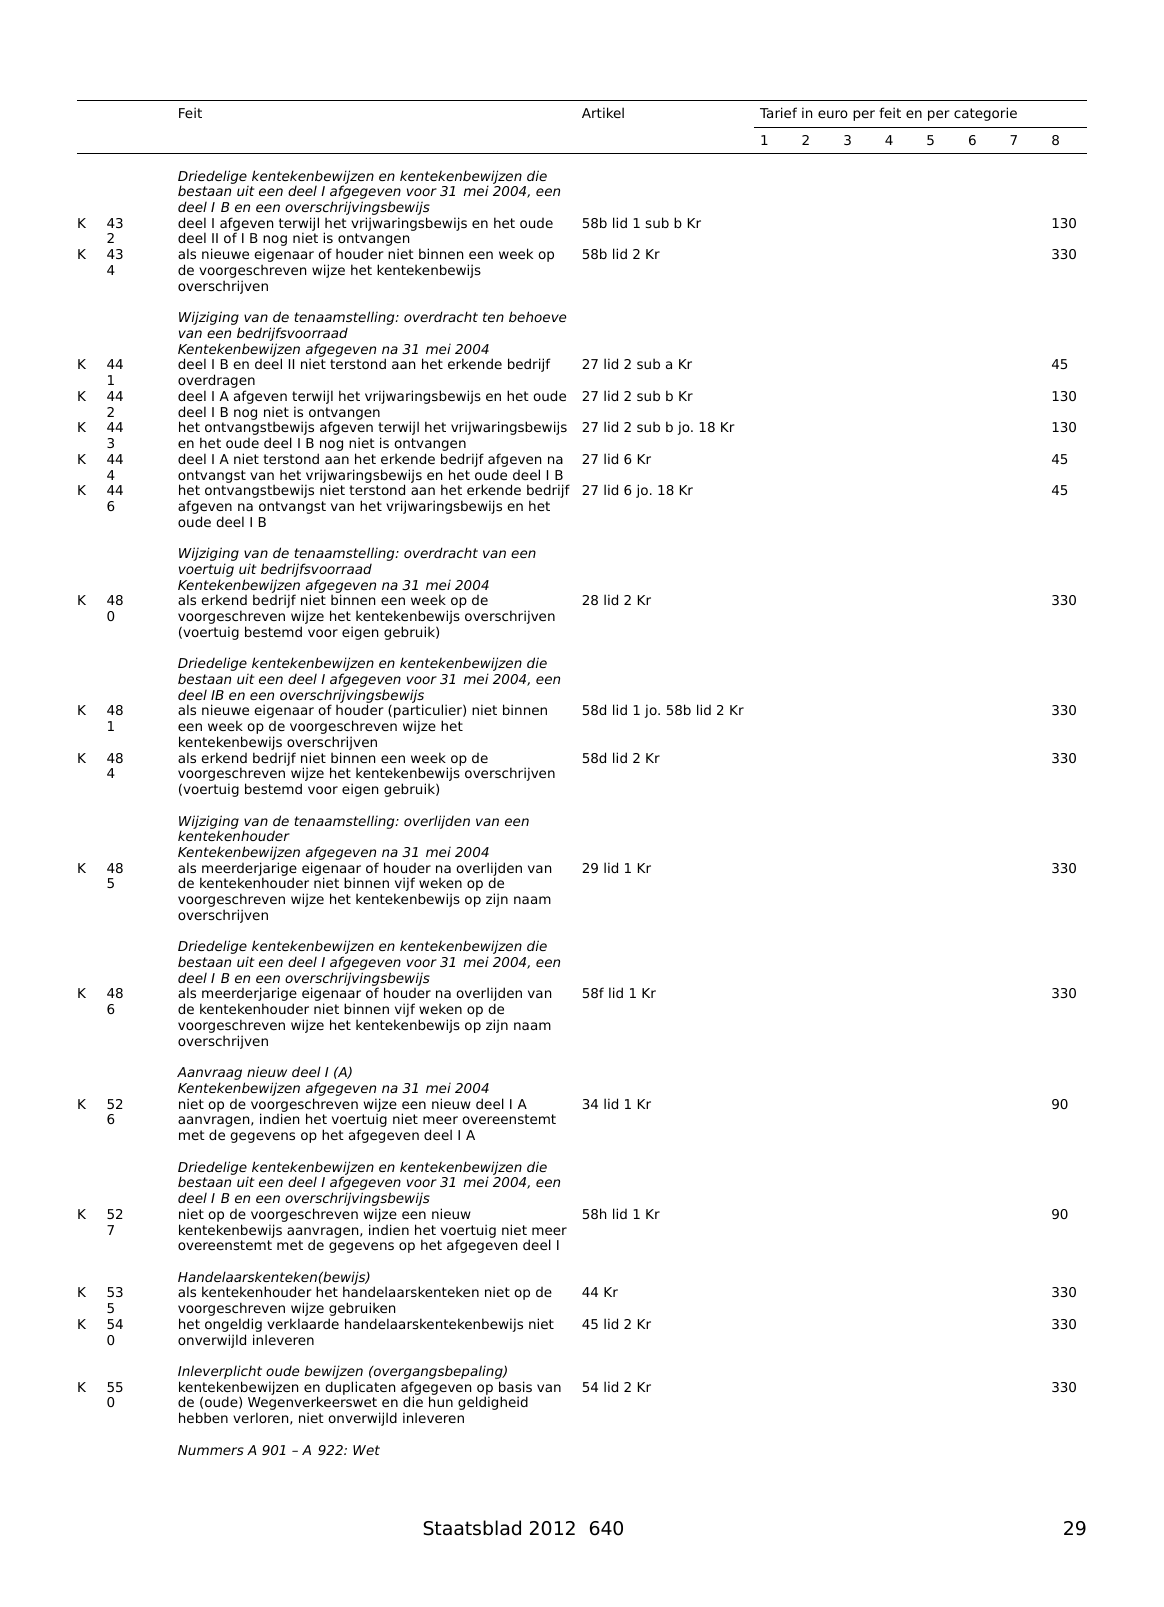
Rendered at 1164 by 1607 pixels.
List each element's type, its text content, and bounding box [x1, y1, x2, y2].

table_cell [136, 861, 172, 923]
table_cell [962, 845, 1003, 861]
table_cell [962, 861, 1003, 923]
table_cell Wijziging van de tenaamstelling: overdracht ten behoeve van een bedrijfsvoorraad [172, 310, 576, 341]
table_cell [837, 986, 879, 1049]
table_cell [754, 578, 796, 593]
table_cell 432 [101, 216, 136, 247]
table_cell [837, 1159, 879, 1207]
table_cell [837, 546, 879, 577]
table_cell 54 lid 2 Kr [576, 1380, 754, 1427]
table_cell [754, 483, 796, 530]
table_cell [1004, 389, 1045, 420]
table_cell [920, 1207, 962, 1254]
table_cell [920, 1270, 962, 1285]
table_cell [136, 357, 172, 389]
table_cell [879, 1081, 920, 1096]
table_cell [1045, 1049, 1087, 1065]
table_cell [879, 294, 920, 310]
table_cell [920, 924, 962, 939]
table_cell 535 [101, 1285, 136, 1317]
table_cell [754, 924, 796, 939]
table_cell [962, 640, 1003, 656]
table_cell [837, 593, 879, 640]
table_cell [837, 530, 879, 546]
table_header [136, 101, 172, 127]
table_cell [837, 1317, 879, 1348]
table_cell [837, 924, 879, 939]
table_cell [796, 154, 837, 168]
table_cell [1004, 593, 1045, 640]
table_cell het ontvangstbewijs afgeven terwijl het vrijwaringsbewijs en het oude deel I B nog niet is ontvangen [172, 420, 576, 452]
table_cell [920, 154, 962, 168]
table_cell [1045, 1270, 1087, 1285]
table_cell [920, 1348, 962, 1364]
table_cell [1004, 1348, 1045, 1364]
table_cell [754, 420, 796, 452]
table_cell [136, 1348, 172, 1364]
table_cell [962, 1364, 1003, 1379]
table_cell [1004, 247, 1045, 294]
table_cell [101, 1254, 136, 1269]
table_cell [576, 1364, 754, 1379]
table_cell [136, 1270, 172, 1285]
table_cell [962, 357, 1003, 389]
table_cell [754, 861, 796, 923]
table_cell [136, 1096, 172, 1144]
table_cell [576, 845, 754, 861]
table_cell [962, 1348, 1003, 1364]
table_cell [837, 247, 879, 294]
table_cell [920, 578, 962, 593]
table_cell [136, 530, 172, 546]
table_cell [796, 216, 837, 247]
table_cell [920, 939, 962, 986]
table_cell [754, 1427, 796, 1442]
table_cell [920, 341, 962, 357]
table_cell [962, 341, 1003, 357]
table_cell [101, 813, 136, 845]
table_cell [837, 1049, 879, 1065]
table_cell [101, 154, 136, 168]
table_cell [77, 1270, 101, 1285]
table_cell [920, 1144, 962, 1159]
table_cell [837, 750, 879, 798]
table_cell [837, 1144, 879, 1159]
table_cell [920, 1443, 962, 1458]
table_cell [136, 703, 172, 750]
table_cell [962, 593, 1003, 640]
table_cell [837, 389, 879, 420]
table_cell [962, 750, 1003, 798]
table_header Feit [172, 101, 576, 127]
table_cell 28 lid 2 Kr [576, 593, 754, 640]
table_cell [754, 546, 796, 577]
table_cell [920, 750, 962, 798]
table_cell [962, 1159, 1003, 1207]
table_cell K [77, 986, 101, 1049]
table_cell 3 [837, 128, 879, 153]
table_cell [920, 798, 962, 813]
table_cell [1045, 924, 1087, 939]
table_cell [962, 294, 1003, 310]
table_cell [101, 294, 136, 310]
table_cell [796, 1065, 837, 1081]
table_cell [136, 656, 172, 703]
table_cell [136, 939, 172, 986]
table_cell [754, 939, 796, 986]
table_cell [879, 798, 920, 813]
table_cell [77, 1049, 101, 1065]
table_cell [136, 1207, 172, 1254]
table_cell 330 [1045, 986, 1087, 1049]
table_cell deel I A niet terstond aan het erkende bedrijf afgeven na ontvangst van het vrijwaringsbewijs en het oude deel I B [172, 452, 576, 483]
table_header Tarief in euro per feit en per categorie [754, 101, 1087, 127]
table_cell [101, 341, 136, 357]
table_cell 330 [1045, 1317, 1087, 1348]
table_cell [920, 1159, 962, 1207]
table_cell [101, 640, 136, 656]
table_cell [77, 1348, 101, 1364]
table_cell [136, 1427, 172, 1442]
table_cell [754, 530, 796, 546]
table_cell [920, 1380, 962, 1427]
table_cell [962, 1317, 1003, 1348]
table_cell [796, 483, 837, 530]
table_cell [1004, 530, 1045, 546]
table_cell [136, 127, 172, 153]
table_cell [136, 986, 172, 1049]
table_cell [101, 1364, 136, 1379]
table_cell [754, 294, 796, 310]
table_cell K [77, 1285, 101, 1317]
table_cell [837, 169, 879, 216]
table_cell 8 [1045, 128, 1087, 153]
table_cell [1004, 546, 1045, 577]
table_cell [879, 861, 920, 923]
table_cell 441 [101, 357, 136, 389]
table_cell [1004, 578, 1045, 593]
table_cell [796, 798, 837, 813]
table_cell als meerderjarige eigenaar of houder na overlijden van de kentekenhouder niet binnen vijf weken op de voorgeschreven wijze het kentekenbewijs op zijn naam overschrijven [172, 861, 576, 923]
table_cell [920, 530, 962, 546]
table_cell 58b lid 1 sub b Kr [576, 216, 754, 247]
table_cell [1004, 1096, 1045, 1144]
table_cell [77, 845, 101, 861]
table_cell [1045, 845, 1087, 861]
table_cell [136, 1144, 172, 1159]
table_cell [136, 1317, 172, 1348]
table_cell [101, 1049, 136, 1065]
table_cell 90 [1045, 1096, 1087, 1144]
table_cell [796, 1270, 837, 1285]
table_cell [879, 389, 920, 420]
table_cell [77, 578, 101, 593]
table_cell Wijziging van de tenaamstelling: overdracht van een voertuig uit bedrijfsvoorraad [172, 546, 576, 577]
table_header [77, 101, 101, 127]
table_cell [1004, 1207, 1045, 1254]
table_cell [136, 341, 172, 357]
table_cell [576, 798, 754, 813]
table_cell [962, 1096, 1003, 1144]
table_cell 6 [962, 128, 1003, 153]
table_cell [576, 924, 754, 939]
table_cell [136, 1285, 172, 1317]
table_cell [77, 1364, 101, 1379]
table_cell [576, 1270, 754, 1285]
table_cell [136, 546, 172, 577]
table_cell 27 lid 6 jo. 18 Kr [576, 483, 754, 530]
table_cell [101, 1159, 136, 1207]
table_cell [754, 1380, 796, 1427]
table_cell [1004, 640, 1045, 656]
table_cell [172, 798, 576, 813]
table_cell [1004, 1364, 1045, 1379]
table_cell [136, 1254, 172, 1269]
table_cell [796, 546, 837, 577]
table_cell Nummers A 901 – A 922: Wet [172, 1443, 576, 1458]
table_cell [837, 1443, 879, 1458]
table_cell [754, 703, 796, 750]
table_cell Kentekenbewijzen afgegeven na 31 mei 2004 [172, 578, 576, 593]
table_cell [77, 798, 101, 813]
table_cell [576, 578, 754, 593]
table_cell [837, 1380, 879, 1427]
table_cell [576, 310, 754, 341]
table_cell [837, 1096, 879, 1144]
table_cell [796, 169, 837, 216]
table_cell [754, 247, 796, 294]
table_cell 486 [101, 986, 136, 1049]
table_cell [754, 845, 796, 861]
table_cell [754, 1065, 796, 1081]
table_cell [796, 530, 837, 546]
table_cell [1004, 1270, 1045, 1285]
table_cell [136, 247, 172, 294]
table_cell 484 [101, 750, 136, 798]
table_cell [879, 247, 920, 294]
table_cell [1004, 1317, 1045, 1348]
table_cell [962, 1380, 1003, 1427]
table_cell [136, 578, 172, 593]
table_cell [1004, 845, 1045, 861]
table_cell [920, 1049, 962, 1065]
table_cell [172, 530, 576, 546]
table_cell [796, 1049, 837, 1065]
table_cell [920, 247, 962, 294]
table_cell [920, 703, 962, 750]
table_cell [136, 593, 172, 640]
table_cell [879, 1254, 920, 1269]
table_cell [1004, 1081, 1045, 1096]
table_cell [837, 483, 879, 530]
table_cell [920, 656, 962, 703]
table_cell [879, 1427, 920, 1442]
table_cell [837, 1427, 879, 1442]
table_cell [962, 483, 1003, 530]
table_cell [754, 1207, 796, 1254]
table_cell K [77, 1380, 101, 1427]
table_cell [962, 247, 1003, 294]
table_cell [754, 1049, 796, 1065]
table_cell [101, 310, 136, 341]
table_cell [879, 656, 920, 703]
table_cell [576, 1081, 754, 1096]
table_cell 4 [879, 128, 920, 153]
table_cell [879, 357, 920, 389]
table_cell als nieuwe eigenaar of houder niet binnen een week op de voorgeschreven wijze het kentekenbewijs overschrijven [172, 247, 576, 294]
table_cell K [77, 593, 101, 640]
table_cell 443 [101, 420, 136, 452]
table_cell [962, 169, 1003, 216]
table_cell [962, 546, 1003, 577]
table_cell [879, 1348, 920, 1364]
table_cell 130 [1045, 216, 1087, 247]
table_cell [879, 420, 920, 452]
table_cell [77, 294, 101, 310]
table_cell [1004, 1427, 1045, 1442]
table_cell [77, 546, 101, 577]
table_cell [837, 703, 879, 750]
table_cell [1045, 939, 1087, 986]
table_cell [879, 546, 920, 577]
table_cell [962, 1144, 1003, 1159]
table_cell [796, 1380, 837, 1427]
table_cell [879, 939, 920, 986]
table_cell [754, 1443, 796, 1458]
table_cell [101, 1270, 136, 1285]
table_cell [1004, 1065, 1045, 1081]
table_cell [136, 389, 172, 420]
table_cell [101, 1443, 136, 1458]
table_cell [576, 341, 754, 357]
table_cell [962, 530, 1003, 546]
table_cell 330 [1045, 861, 1087, 923]
table_cell [920, 357, 962, 389]
table_cell [920, 420, 962, 452]
table_cell deel I afgeven terwijl het vrijwaringsbewijs en het oude deel II of I B nog niet is ontvangen [172, 216, 576, 247]
table_cell [136, 310, 172, 341]
table_cell K [77, 703, 101, 750]
table_cell [796, 1207, 837, 1254]
table_cell [879, 593, 920, 640]
table_cell 330 [1045, 1285, 1087, 1317]
table_cell [754, 452, 796, 483]
table_cell [101, 1065, 136, 1081]
table_cell [1045, 656, 1087, 703]
table_cell [879, 169, 920, 216]
table_cell [754, 154, 796, 168]
table_cell [796, 389, 837, 420]
table_cell K [77, 420, 101, 452]
table_cell [796, 1144, 837, 1159]
table_cell K [77, 1207, 101, 1254]
table_cell [920, 1427, 962, 1442]
table_cell [136, 1443, 172, 1458]
table_cell [172, 640, 576, 656]
table_cell 58d lid 1 jo. 58b lid 2 Kr [576, 703, 754, 750]
table_cell [837, 1270, 879, 1285]
table_cell [1004, 924, 1045, 939]
table_cell [837, 845, 879, 861]
table_cell [77, 530, 101, 546]
table_cell [879, 1144, 920, 1159]
table_cell [1004, 1380, 1045, 1427]
table_cell [879, 750, 920, 798]
table_cell [1045, 1443, 1087, 1458]
table_cell [754, 750, 796, 798]
table_cell [920, 1285, 962, 1317]
table_cell [136, 845, 172, 861]
table_cell [136, 169, 172, 216]
table_cell [837, 452, 879, 483]
table_cell Handelaarskenteken(bewijs) [172, 1270, 576, 1285]
table_cell [136, 216, 172, 247]
table_cell [796, 1159, 837, 1207]
table_cell [101, 924, 136, 939]
table_cell [1045, 310, 1087, 341]
table_cell [1045, 798, 1087, 813]
table_cell [962, 924, 1003, 939]
table_cell [837, 861, 879, 923]
table_cell [1045, 154, 1087, 168]
table_cell [837, 1364, 879, 1379]
table_cell 27 lid 2 sub b jo. 18 Kr [576, 420, 754, 452]
table_cell [837, 294, 879, 310]
table_cell [962, 578, 1003, 593]
table_cell 45 [1045, 452, 1087, 483]
table_cell [136, 813, 172, 845]
table_cell [136, 1380, 172, 1427]
table_cell [879, 154, 920, 168]
table_cell [796, 845, 837, 861]
table_cell [962, 1049, 1003, 1065]
table_cell [796, 420, 837, 452]
table_cell [879, 986, 920, 1049]
table_cell [77, 169, 101, 216]
table_cell [77, 1159, 101, 1207]
table_cell [1004, 1049, 1045, 1065]
table_cell [879, 1049, 920, 1065]
table_cell [837, 1081, 879, 1096]
table_cell [754, 1317, 796, 1348]
table_cell [796, 1443, 837, 1458]
table_cell [136, 154, 172, 168]
table_cell [920, 216, 962, 247]
table_cell [879, 578, 920, 593]
table_cell [796, 1096, 837, 1144]
table_cell [920, 1081, 962, 1096]
table_cell 7 [1004, 128, 1045, 153]
table_cell 130 [1045, 389, 1087, 420]
table_cell [77, 341, 101, 357]
table_cell [101, 1081, 136, 1096]
table_cell [1045, 1427, 1087, 1442]
table_cell [837, 420, 879, 452]
table_cell [1045, 1348, 1087, 1364]
table_cell [796, 813, 837, 845]
table_cell [796, 1254, 837, 1269]
table_cell [879, 1380, 920, 1427]
table_cell [796, 1364, 837, 1379]
table_cell [920, 452, 962, 483]
table_cell 480 [101, 593, 136, 640]
table_cell [101, 1348, 136, 1364]
table_cell [962, 813, 1003, 845]
table_cell [879, 845, 920, 861]
table_cell 44 Kr [576, 1285, 754, 1317]
table_cell [172, 1144, 576, 1159]
table_cell [1004, 169, 1045, 216]
table_cell kentekenbewijzen en duplicaten afgegeven op basis van de (oude) Wegenverkeerswet en die hun geldigheid hebben verloren, niet onverwijld inleveren [172, 1380, 576, 1427]
table_cell 540 [101, 1317, 136, 1348]
table_cell [796, 310, 837, 341]
table_cell [962, 154, 1003, 168]
table_cell [77, 1443, 101, 1458]
table_cell [837, 1254, 879, 1269]
table_cell [77, 1081, 101, 1096]
table_cell [576, 1427, 754, 1442]
table_cell [962, 452, 1003, 483]
table_cell [962, 1081, 1003, 1096]
table_cell [920, 294, 962, 310]
table_cell [837, 154, 879, 168]
table_cell [172, 924, 576, 939]
table_cell [754, 1285, 796, 1317]
table_cell K [77, 357, 101, 389]
table_cell [962, 216, 1003, 247]
table_cell 58h lid 1 Kr [576, 1207, 754, 1254]
table_cell [796, 924, 837, 939]
table_cell [796, 750, 837, 798]
table_cell [1004, 703, 1045, 750]
table_cell [879, 1270, 920, 1285]
table_cell [837, 656, 879, 703]
table_cell 481 [101, 703, 136, 750]
table_cell [754, 1270, 796, 1285]
table_cell Kentekenbewijzen afgegeven na 31 mei 2004 [172, 1081, 576, 1096]
table_cell [1004, 861, 1045, 923]
table_cell [920, 861, 962, 923]
table_cell [77, 310, 101, 341]
table_cell [962, 656, 1003, 703]
table_cell [1004, 452, 1045, 483]
table_cell [1004, 294, 1045, 310]
table_cell [576, 1348, 754, 1364]
table_cell 330 [1045, 1380, 1087, 1427]
table_cell 330 [1045, 247, 1087, 294]
table_cell [1004, 216, 1045, 247]
table_cell [136, 1159, 172, 1207]
table_cell [172, 1049, 576, 1065]
table_cell [796, 593, 837, 640]
table_cell [962, 389, 1003, 420]
table_cell [576, 530, 754, 546]
table_cell [1004, 310, 1045, 341]
table_cell [879, 1159, 920, 1207]
table_cell 2 [796, 128, 837, 153]
table_cell [754, 341, 796, 357]
table_cell 27 lid 2 sub b Kr [576, 389, 754, 420]
table_cell [962, 1443, 1003, 1458]
table_cell [879, 452, 920, 483]
table_cell [754, 216, 796, 247]
table_cell [136, 1364, 172, 1379]
table_cell het ontvangstbewijs niet terstond aan het erkende bedrijf afgeven na ontvangst van het vrijwaringsbewijs en het oude deel I B [172, 483, 576, 530]
table_cell [962, 986, 1003, 1049]
table_cell 58f lid 1 Kr [576, 986, 754, 1049]
table_cell [136, 1065, 172, 1081]
table_cell [1045, 1364, 1087, 1379]
table_cell [962, 1254, 1003, 1269]
table_cell [1045, 640, 1087, 656]
table_cell Kentekenbewijzen afgegeven na 31 mei 2004 [172, 845, 576, 861]
table_cell [1004, 939, 1045, 986]
table_cell niet op de voorgeschreven wijze een nieuw deel I A aanvragen, indien het voertuig niet meer overeenstemt met de gegevens op het afgegeven deel I A [172, 1096, 576, 1144]
table_cell Driedelige kentekenbewijzen en kentekenbewijzen die bestaan uit een deel I afgegeven voor 31 mei 2004, een deel I B en een overschrijvingsbewijs [172, 169, 576, 216]
table_cell [576, 1254, 754, 1269]
table_cell [920, 845, 962, 861]
table_cell [1045, 813, 1087, 845]
table_cell [754, 640, 796, 656]
table_cell 5 [920, 128, 962, 153]
table_cell [136, 798, 172, 813]
table_cell [837, 813, 879, 845]
table_cell [1045, 1065, 1087, 1081]
table_cell [754, 389, 796, 420]
table_cell [962, 939, 1003, 986]
table_cell [879, 813, 920, 845]
table_cell [879, 924, 920, 939]
table_cell [576, 1144, 754, 1159]
table_header Artikel [576, 101, 754, 127]
table_cell [1004, 1285, 1045, 1317]
table_cell [754, 798, 796, 813]
table_cell [1004, 1159, 1045, 1207]
table_cell [920, 1065, 962, 1081]
table_cell [576, 656, 754, 703]
table_cell [1045, 169, 1087, 216]
table_cell [796, 1081, 837, 1096]
table_cell [796, 247, 837, 294]
table_cell [754, 169, 796, 216]
table_cell [920, 986, 962, 1049]
table_cell Kentekenbewijzen afgegeven na 31 mei 2004 [172, 341, 576, 357]
table_cell [77, 1065, 101, 1081]
table_cell deel I A afgeven terwijl het vrijwaringsbewijs en het oude deel I B nog niet is ontvangen [172, 389, 576, 420]
table_cell [879, 1096, 920, 1144]
table_cell [1045, 1254, 1087, 1269]
table_cell [1045, 1081, 1087, 1096]
table_cell [796, 1285, 837, 1317]
table_cell [796, 578, 837, 593]
table_cell [1045, 1159, 1087, 1207]
table_cell 45 lid 2 Kr [576, 1317, 754, 1348]
table_cell [754, 656, 796, 703]
table_cell 485 [101, 861, 136, 923]
table_cell K [77, 389, 101, 420]
table_cell [101, 127, 136, 153]
table_cell [879, 310, 920, 341]
table_cell [136, 294, 172, 310]
table_cell [796, 939, 837, 986]
table_cell 442 [101, 389, 136, 420]
table_cell [172, 294, 576, 310]
table_cell 330 [1045, 750, 1087, 798]
table_cell [879, 703, 920, 750]
table_cell [962, 1285, 1003, 1317]
table_cell [576, 154, 754, 168]
table_cell [879, 1317, 920, 1348]
table_cell [962, 1270, 1003, 1285]
table_cell 29 lid 1 Kr [576, 861, 754, 923]
table_cell [920, 546, 962, 577]
table_cell [1004, 483, 1045, 530]
table_cell [837, 578, 879, 593]
table_cell [1045, 1144, 1087, 1159]
table_cell [576, 1065, 754, 1081]
table_cell [754, 1159, 796, 1207]
table_cell [172, 1348, 576, 1364]
table_cell 330 [1045, 703, 1087, 750]
table_cell [136, 452, 172, 483]
table_cell [962, 703, 1003, 750]
table_cell [1004, 154, 1045, 168]
table_cell [77, 1144, 101, 1159]
table_cell [796, 357, 837, 389]
table_cell [879, 530, 920, 546]
table_cell [796, 341, 837, 357]
table_cell [754, 1144, 796, 1159]
table_cell [754, 593, 796, 640]
table_cell [920, 1317, 962, 1348]
table_cell K [77, 216, 101, 247]
table_cell [837, 1207, 879, 1254]
table_cell [101, 530, 136, 546]
table_cell [879, 1065, 920, 1081]
table_cell [837, 1285, 879, 1317]
table_cell [136, 924, 172, 939]
table_cell [172, 154, 576, 168]
table_cell [576, 640, 754, 656]
table_cell [1045, 546, 1087, 577]
table_cell [796, 1317, 837, 1348]
table_cell [101, 798, 136, 813]
table_cell [77, 640, 101, 656]
table_cell [77, 813, 101, 845]
table_cell [754, 1254, 796, 1269]
table_cell 444 [101, 452, 136, 483]
table_cell [796, 452, 837, 483]
table_cell 34 lid 1 Kr [576, 1096, 754, 1144]
table_cell [837, 640, 879, 656]
table_cell [879, 483, 920, 530]
table_cell 1 [754, 128, 796, 153]
table_cell [754, 310, 796, 341]
table_cell [77, 939, 101, 986]
table_cell [101, 1427, 136, 1442]
table_cell [837, 1065, 879, 1081]
table_cell [920, 1096, 962, 1144]
table_cell [1004, 656, 1045, 703]
table_cell [796, 656, 837, 703]
table_cell 58b lid 2 Kr [576, 247, 754, 294]
table_cell [920, 640, 962, 656]
table_cell 550 [101, 1380, 136, 1427]
table_header [101, 101, 136, 127]
table_cell [754, 986, 796, 1049]
table_cell [136, 1049, 172, 1065]
table_cell [879, 1443, 920, 1458]
table_cell [837, 216, 879, 247]
table_cell [1045, 294, 1087, 310]
table_cell [136, 750, 172, 798]
table_cell [920, 169, 962, 216]
table_cell als nieuwe eigenaar of houder (particulier) niet binnen een week op de voorgeschreven wijze het kentekenbewijs overschrijven [172, 703, 576, 750]
table_cell [754, 1348, 796, 1364]
table_cell 58d lid 2 Kr [576, 750, 754, 798]
table_cell [962, 420, 1003, 452]
table_cell Driedelige kentekenbewijzen en kentekenbewijzen die bestaan uit een deel I afgegeven voor 31 mei 2004, een deel I B en een overschrijvingsbewijs [172, 939, 576, 986]
table_cell deel I B en deel II niet terstond aan het erkende bedrijf overdragen [172, 357, 576, 389]
table_cell [962, 1427, 1003, 1442]
table_cell [879, 341, 920, 357]
table_cell [962, 798, 1003, 813]
table_cell als meerderjarige eigenaar of houder na overlijden van de kentekenhouder niet binnen vijf weken op de voorgeschreven wijze het kentekenbewijs op zijn naam overschrijven [172, 986, 576, 1049]
table_cell [754, 1096, 796, 1144]
table_cell [1045, 530, 1087, 546]
table_cell [1004, 750, 1045, 798]
table_cell [136, 483, 172, 530]
table_cell K [77, 861, 101, 923]
table_cell 330 [1045, 593, 1087, 640]
table_cell als erkend bedrijf niet binnen een week op de voorgeschreven wijze het kentekenbewijs overschrijven (voertuig bestemd voor eigen gebruik) [172, 750, 576, 798]
table_cell [1004, 986, 1045, 1049]
table_cell [77, 1427, 101, 1442]
table_cell [101, 578, 136, 593]
table_cell Aanvraag nieuw deel I (A) [172, 1065, 576, 1081]
table_cell K [77, 452, 101, 483]
table_cell [576, 294, 754, 310]
table_cell [837, 1348, 879, 1364]
table_cell [1004, 1254, 1045, 1269]
table_cell K [77, 247, 101, 294]
table_cell [879, 640, 920, 656]
table_cell [962, 1065, 1003, 1081]
table_cell [576, 546, 754, 577]
table_cell [962, 310, 1003, 341]
table_cell [172, 1427, 576, 1442]
table_cell [77, 656, 101, 703]
table_cell [796, 1348, 837, 1364]
table_cell 527 [101, 1207, 136, 1254]
table_cell [796, 294, 837, 310]
table_cell Wijziging van de tenaamstelling: overlijden van een kentekenhouder [172, 813, 576, 845]
table_cell [1004, 798, 1045, 813]
table_cell [837, 357, 879, 389]
table_cell [77, 154, 101, 168]
table_cell 90 [1045, 1207, 1087, 1254]
table_cell [920, 389, 962, 420]
table_cell [879, 1285, 920, 1317]
table_cell 27 lid 2 sub a Kr [576, 357, 754, 389]
table_cell [1004, 1443, 1045, 1458]
table_cell [796, 703, 837, 750]
table_cell [1004, 813, 1045, 845]
table_cell [754, 813, 796, 845]
table_cell [1045, 341, 1087, 357]
table_cell 434 [101, 247, 136, 294]
table_cell het ongeldig verklaarde handelaarskentekenbewijs niet onverwijld inleveren [172, 1317, 576, 1348]
table_cell [101, 1144, 136, 1159]
table_cell [920, 593, 962, 640]
table_cell 27 lid 6 Kr [576, 452, 754, 483]
table_cell [101, 546, 136, 577]
table_cell [1004, 420, 1045, 452]
table_cell [101, 169, 136, 216]
table_cell [576, 127, 754, 153]
table_cell [576, 1049, 754, 1065]
table_cell [576, 169, 754, 216]
table_cell Inleverplicht oude bewijzen (overgangsbepaling) [172, 1364, 576, 1379]
table_cell [920, 310, 962, 341]
table_cell [754, 357, 796, 389]
table_cell [837, 939, 879, 986]
table_cell [920, 1364, 962, 1379]
table_cell Driedelige kentekenbewijzen en kentekenbewijzen die bestaan uit een deel I afgegeven voor 31 mei 2004, een deel I B en een overschrijvingsbewijs [172, 1159, 576, 1207]
table_cell K [77, 750, 101, 798]
table_cell [837, 798, 879, 813]
table_cell [1045, 578, 1087, 593]
table_cell [101, 939, 136, 986]
table_cell [879, 1207, 920, 1254]
table_cell [576, 1443, 754, 1458]
table_cell [101, 656, 136, 703]
table_cell [837, 341, 879, 357]
table_cell 446 [101, 483, 136, 530]
table_cell [576, 939, 754, 986]
table_cell [962, 1207, 1003, 1254]
table_cell [1004, 1144, 1045, 1159]
table_cell K [77, 483, 101, 530]
table_cell [101, 845, 136, 861]
table_cell [77, 1254, 101, 1269]
table_cell [136, 420, 172, 452]
table_cell [754, 1364, 796, 1379]
table_cell [920, 1254, 962, 1269]
table_cell [172, 127, 576, 153]
table_cell 130 [1045, 420, 1087, 452]
table_cell [172, 1254, 576, 1269]
table_cell [920, 483, 962, 530]
table_cell [879, 1364, 920, 1379]
table_cell Driedelige kentekenbewijzen en kentekenbewijzen die bestaan uit een deel I afgegeven voor 31 mei 2004, een deel IB en een overschrijvingsbewijs [172, 656, 576, 703]
table_cell 45 [1045, 357, 1087, 389]
table_cell [796, 1427, 837, 1442]
table_cell [796, 986, 837, 1049]
table_cell [837, 310, 879, 341]
table_cell 45 [1045, 483, 1087, 530]
table_cell 526 [101, 1096, 136, 1144]
table_cell [77, 924, 101, 939]
table_cell [576, 813, 754, 845]
table_cell [920, 813, 962, 845]
table_cell als erkend bedrijf niet binnen een week op de voorgeschreven wijze het kentekenbewijs overschrijven (voertuig bestemd voor eigen gebruik) [172, 593, 576, 640]
table_cell [796, 861, 837, 923]
table_cell niet op de voorgeschreven wijze een nieuw kentekenbewijs aanvragen, indien het voertuig niet meer overeenstemt met de gegevens op het afgegeven deel I [172, 1207, 576, 1254]
table_cell [576, 1159, 754, 1207]
table_cell [754, 1081, 796, 1096]
table_cell K [77, 1096, 101, 1144]
table_cell [1004, 357, 1045, 389]
table_cell als kentekenhouder het handelaarskenteken niet op de voorgeschreven wijze gebruiken [172, 1285, 576, 1317]
table_cell [136, 1081, 172, 1096]
table_cell K [77, 1317, 101, 1348]
table_cell [1004, 341, 1045, 357]
table_cell [77, 127, 101, 153]
table_cell [136, 640, 172, 656]
table_cell [796, 640, 837, 656]
table_cell [879, 216, 920, 247]
